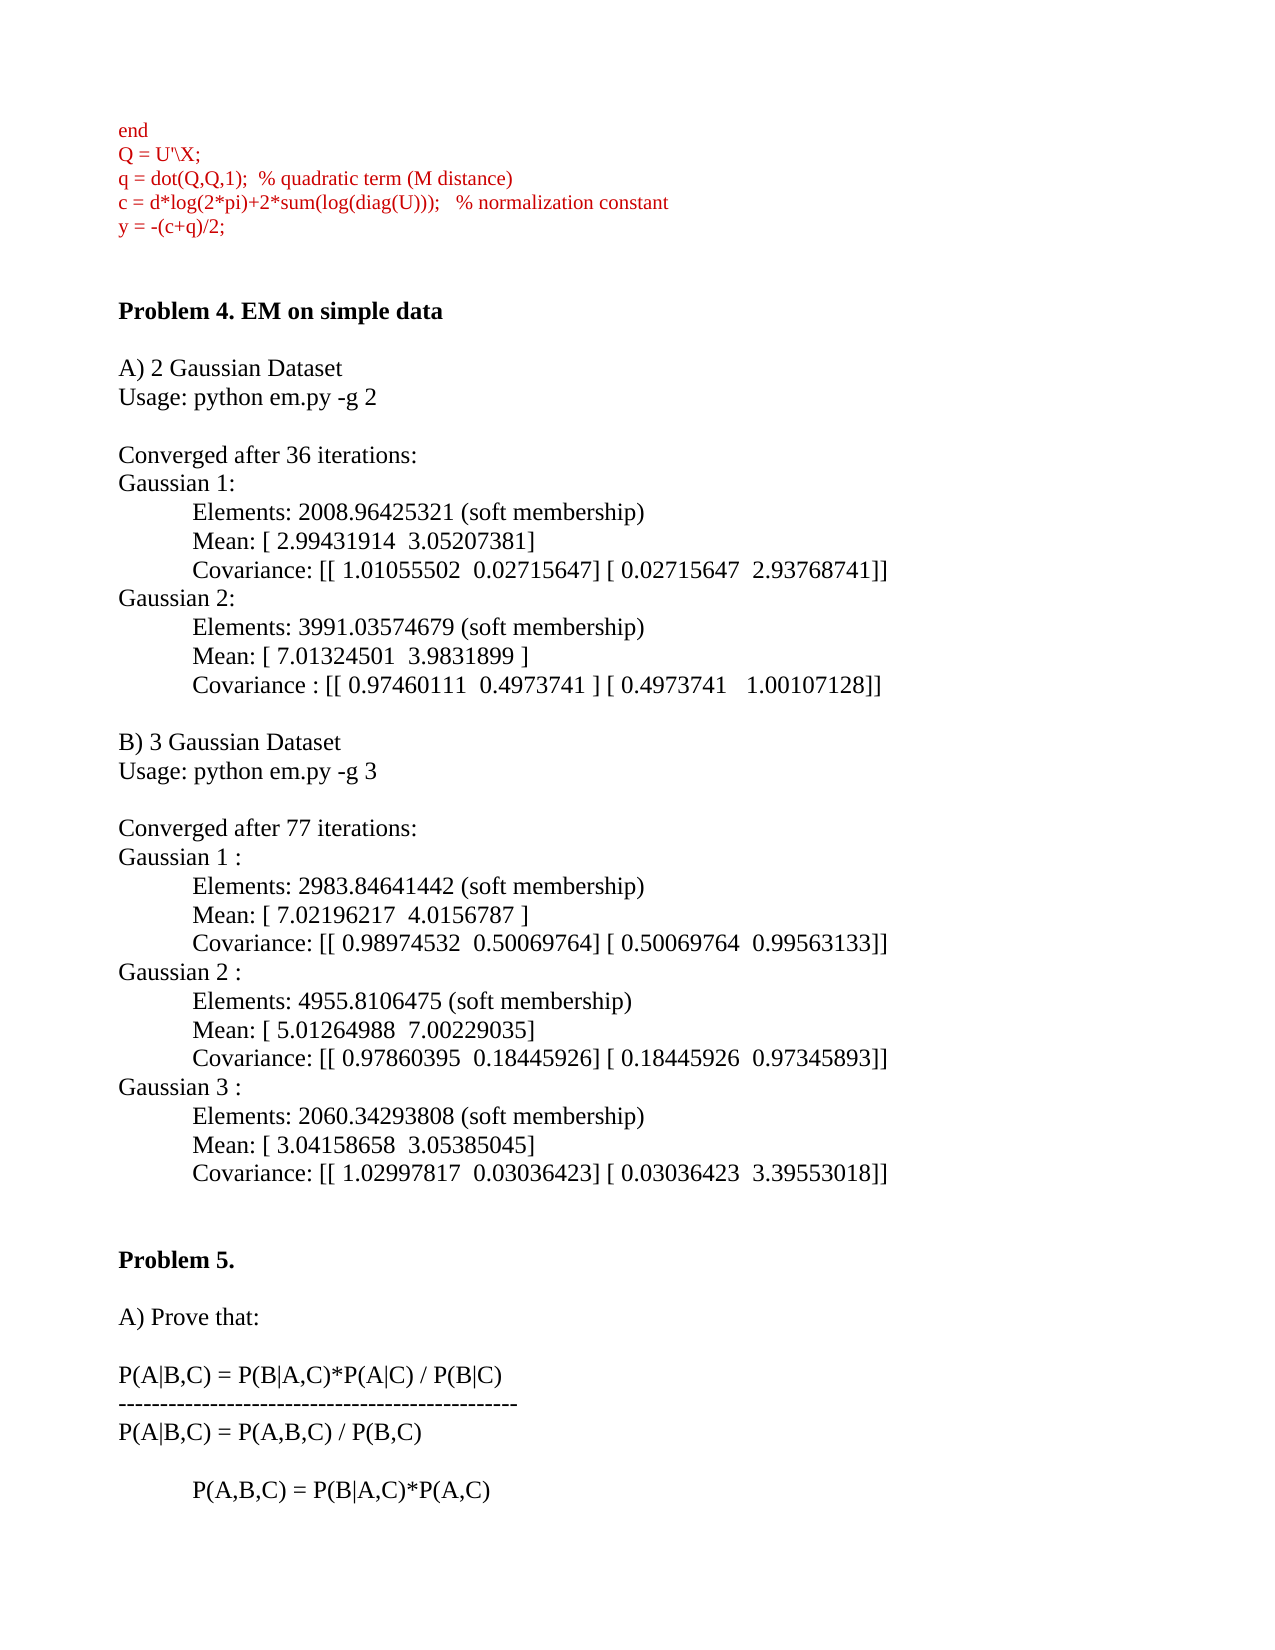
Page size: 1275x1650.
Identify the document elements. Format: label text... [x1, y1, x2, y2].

text q = dot(Q,Q,1); % quadratic term (M distance) [118, 166, 1157, 190]
text Mean: [ 7.01324501 3.9831899 ] [192, 641, 1157, 670]
text Covariance: [[ 1.02997817 0.03036423] [ 0.03036423 3.39553018]] [192, 1158, 1157, 1187]
text P(A,B,C) = P(B|A,C)*P(A,C) [118, 1475, 1157, 1503]
text c = d*log(2*pi)+2*sum(log(diag(U))); % normalization constant [118, 190, 1157, 214]
text ------------------------------------------------ [118, 1388, 1157, 1417]
text Mean: [ 5.01264988 7.00229035] [192, 1015, 1157, 1043]
text Converged after 77 iterations: [118, 813, 1157, 842]
text Mean: [ 3.04158658 3.05385045] [192, 1130, 1157, 1158]
text Elements: 2008.96425321 (soft membership) [192, 497, 1157, 526]
text Elements: 2983.84641442 (soft membership) [192, 871, 1157, 900]
text Usage: python em.py -g 3 [118, 756, 1157, 785]
text y = -(c+q)/2; [118, 214, 1157, 238]
text B) 3 Gaussian Dataset [118, 727, 1157, 756]
text P(A|B,C) = P(A,B,C) / P(B,C) [118, 1417, 1157, 1446]
text A) 2 Gaussian Dataset [118, 353, 1157, 382]
text Elements: 4955.8106475 (soft membership) [192, 986, 1157, 1015]
text Covariance: [[ 0.98974532 0.50069764] [ 0.50069764 0.99563133]] [192, 928, 1157, 957]
text Elements: 3991.03574679 (soft membership) [192, 612, 1157, 641]
text end [118, 118, 1157, 142]
text Problem 5. [118, 1245, 1157, 1273]
text Gaussian 1: [118, 468, 1157, 497]
text Problem 4. EM on simple data [118, 296, 1157, 325]
text Elements: 2060.34293808 (soft membership) [192, 1101, 1157, 1130]
text Mean: [ 7.02196217 4.0156787 ] [192, 900, 1157, 928]
text Covariance: [[ 0.97860395 0.18445926] [ 0.18445926 0.97345893]] [192, 1043, 1157, 1072]
text Gaussian 1 : [118, 842, 1157, 871]
text Converged after 36 iterations: [118, 440, 1157, 468]
text A) Prove that: [118, 1302, 1157, 1331]
text Covariance: [[ 1.01055502 0.02715647] [ 0.02715647 2.93768741]] [192, 555, 1157, 583]
text Q = U'\X; [118, 142, 1157, 166]
text Mean: [ 2.99431914 3.05207381] [192, 526, 1157, 555]
text P(A|B,C) = P(B|A,C)*P(A|C) / P(B|C) [118, 1331, 1157, 1388]
text Gaussian 2 : [118, 957, 1157, 986]
text Covariance : [[ 0.97460111 0.4973741 ] [ 0.4973741 1.00107128]] [192, 670, 1157, 698]
text Usage: python em.py -g 2 [118, 382, 1157, 411]
text Gaussian 3 : [118, 1072, 1157, 1101]
text Gaussian 2: [118, 583, 1157, 612]
